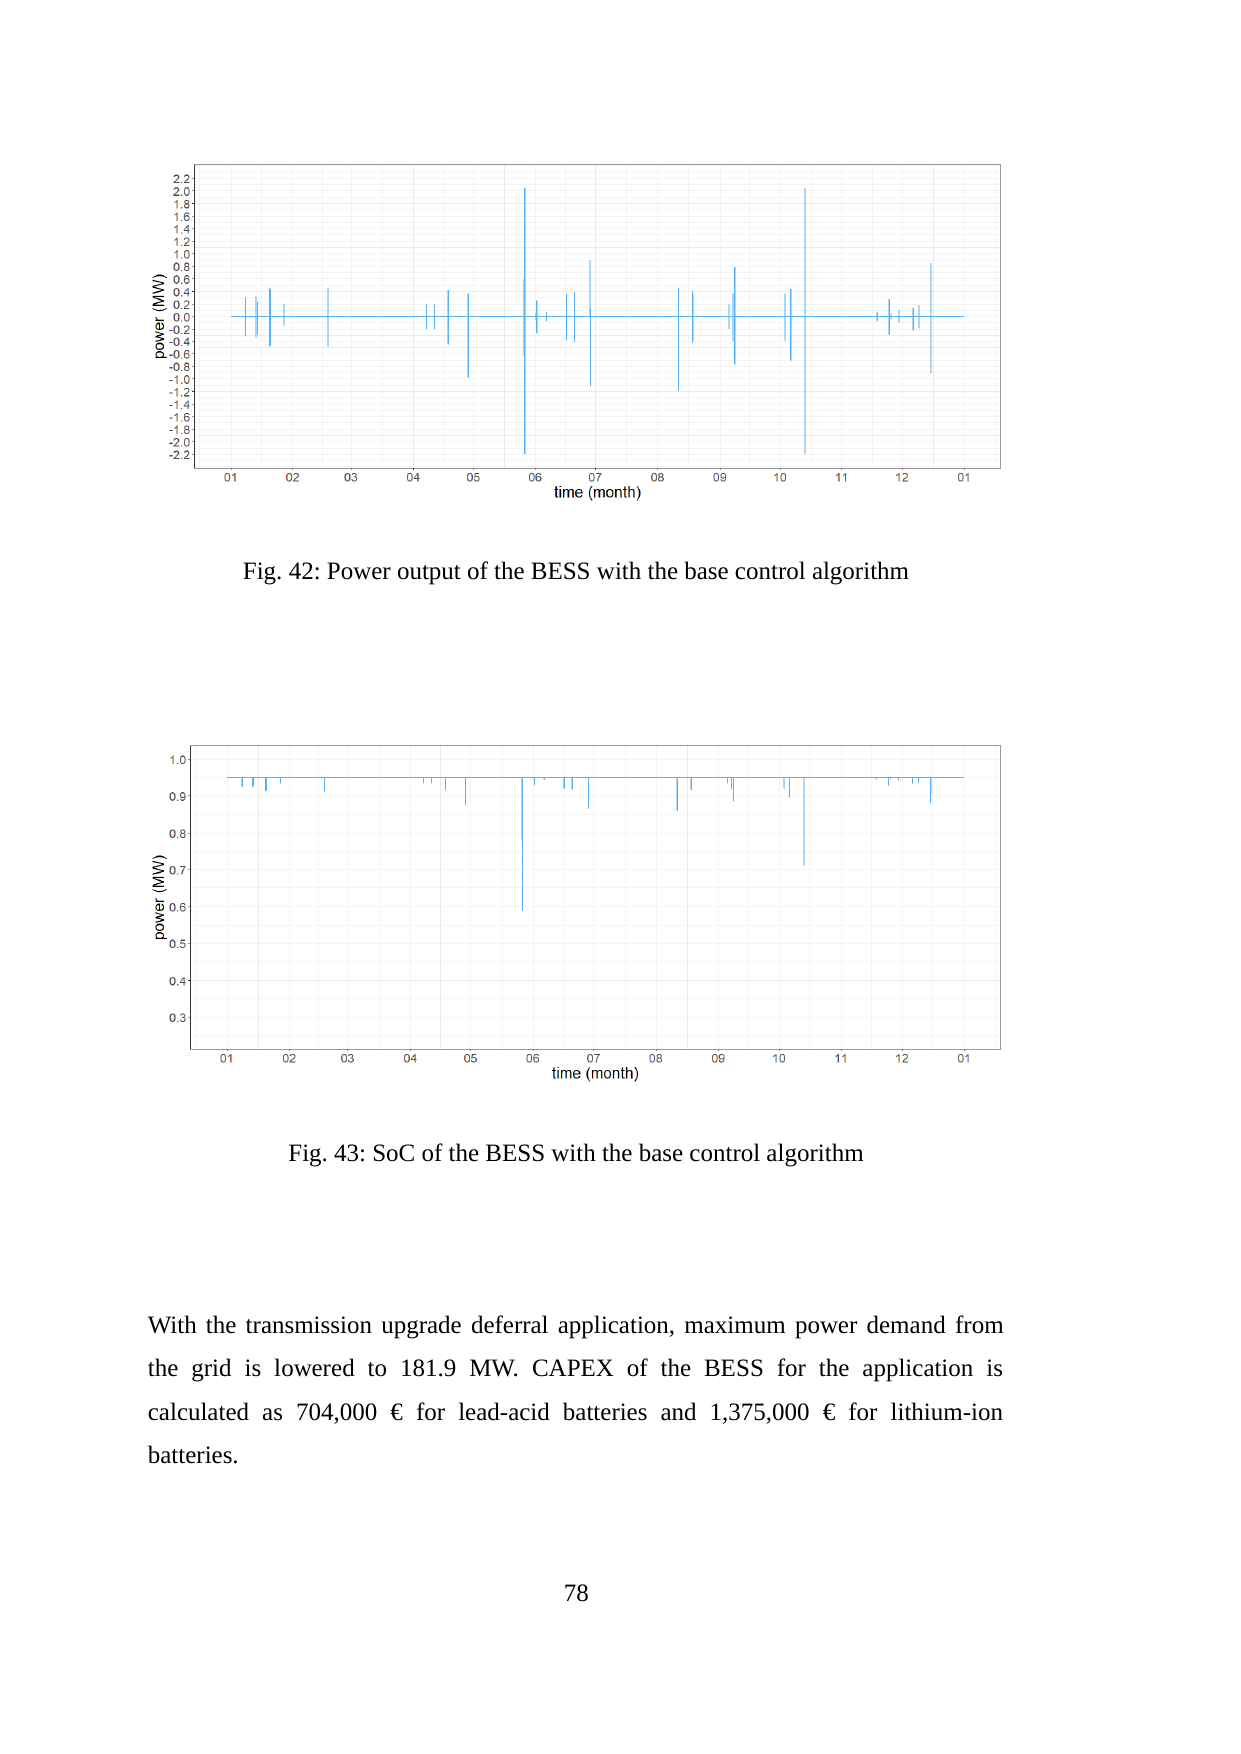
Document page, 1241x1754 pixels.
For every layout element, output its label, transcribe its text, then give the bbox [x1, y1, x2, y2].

text Fig. 43: SoC of the BESS with the base control algorithm [148, 1138, 1004, 1167]
text Fig. 42: Power output of the BESS with the base control algorithm [148, 556, 1004, 585]
text With the transmission upgrade deferral application, maximum power demand from the grid is lowered to 181.9 MW. CAPEX of the BESS for the application is calculated as 704,000 € for lead-acid batteries and 1,375,000 € for lithium-ion batteries. [148, 1310, 1004, 1468]
picture [147, 741, 1005, 1084]
picture [147, 160, 1005, 503]
